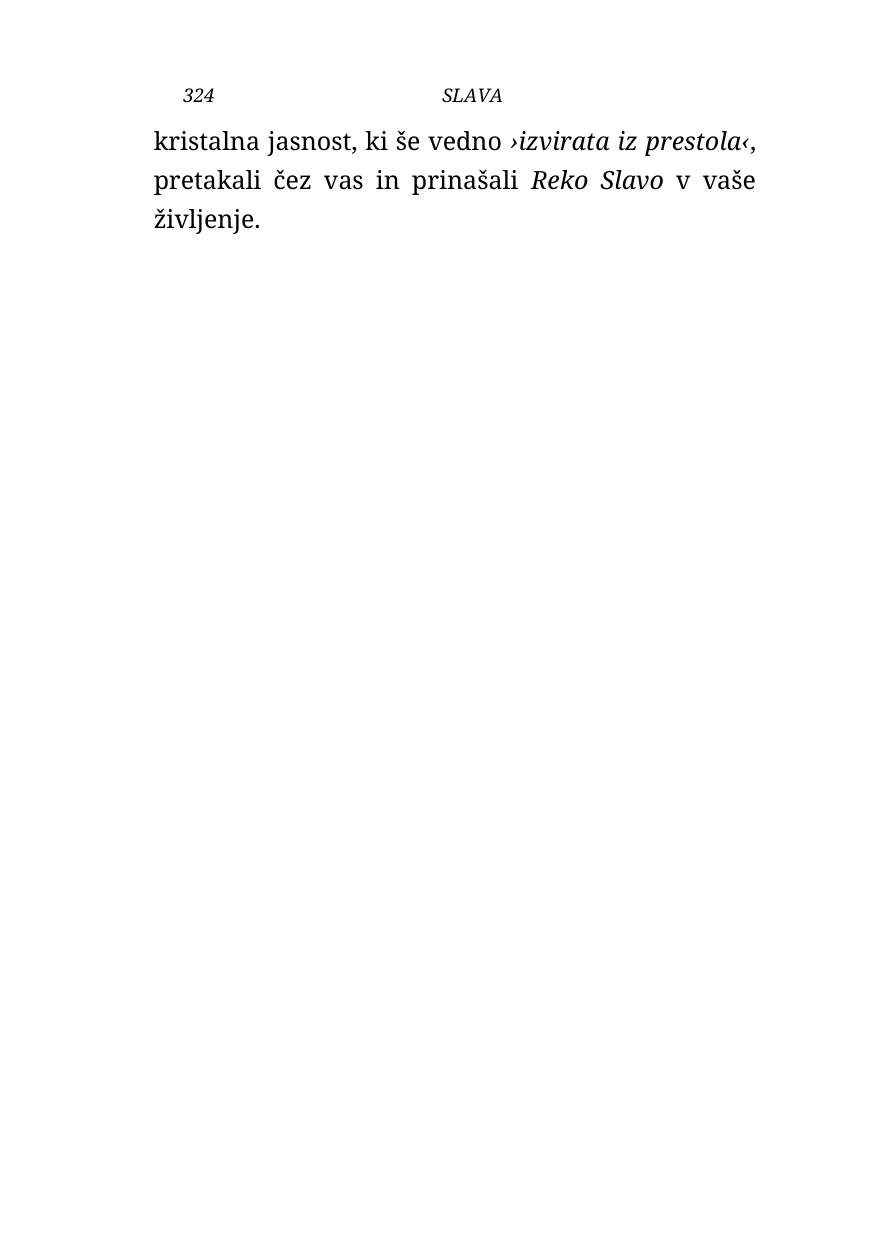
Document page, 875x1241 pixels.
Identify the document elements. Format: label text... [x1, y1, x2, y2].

text kristalna jasnost, ki še vedno ›izvirata iz prestola‹, pretakali čez vas in prinašali Reko Slavo v vaše življenje. [153, 123, 756, 236]
